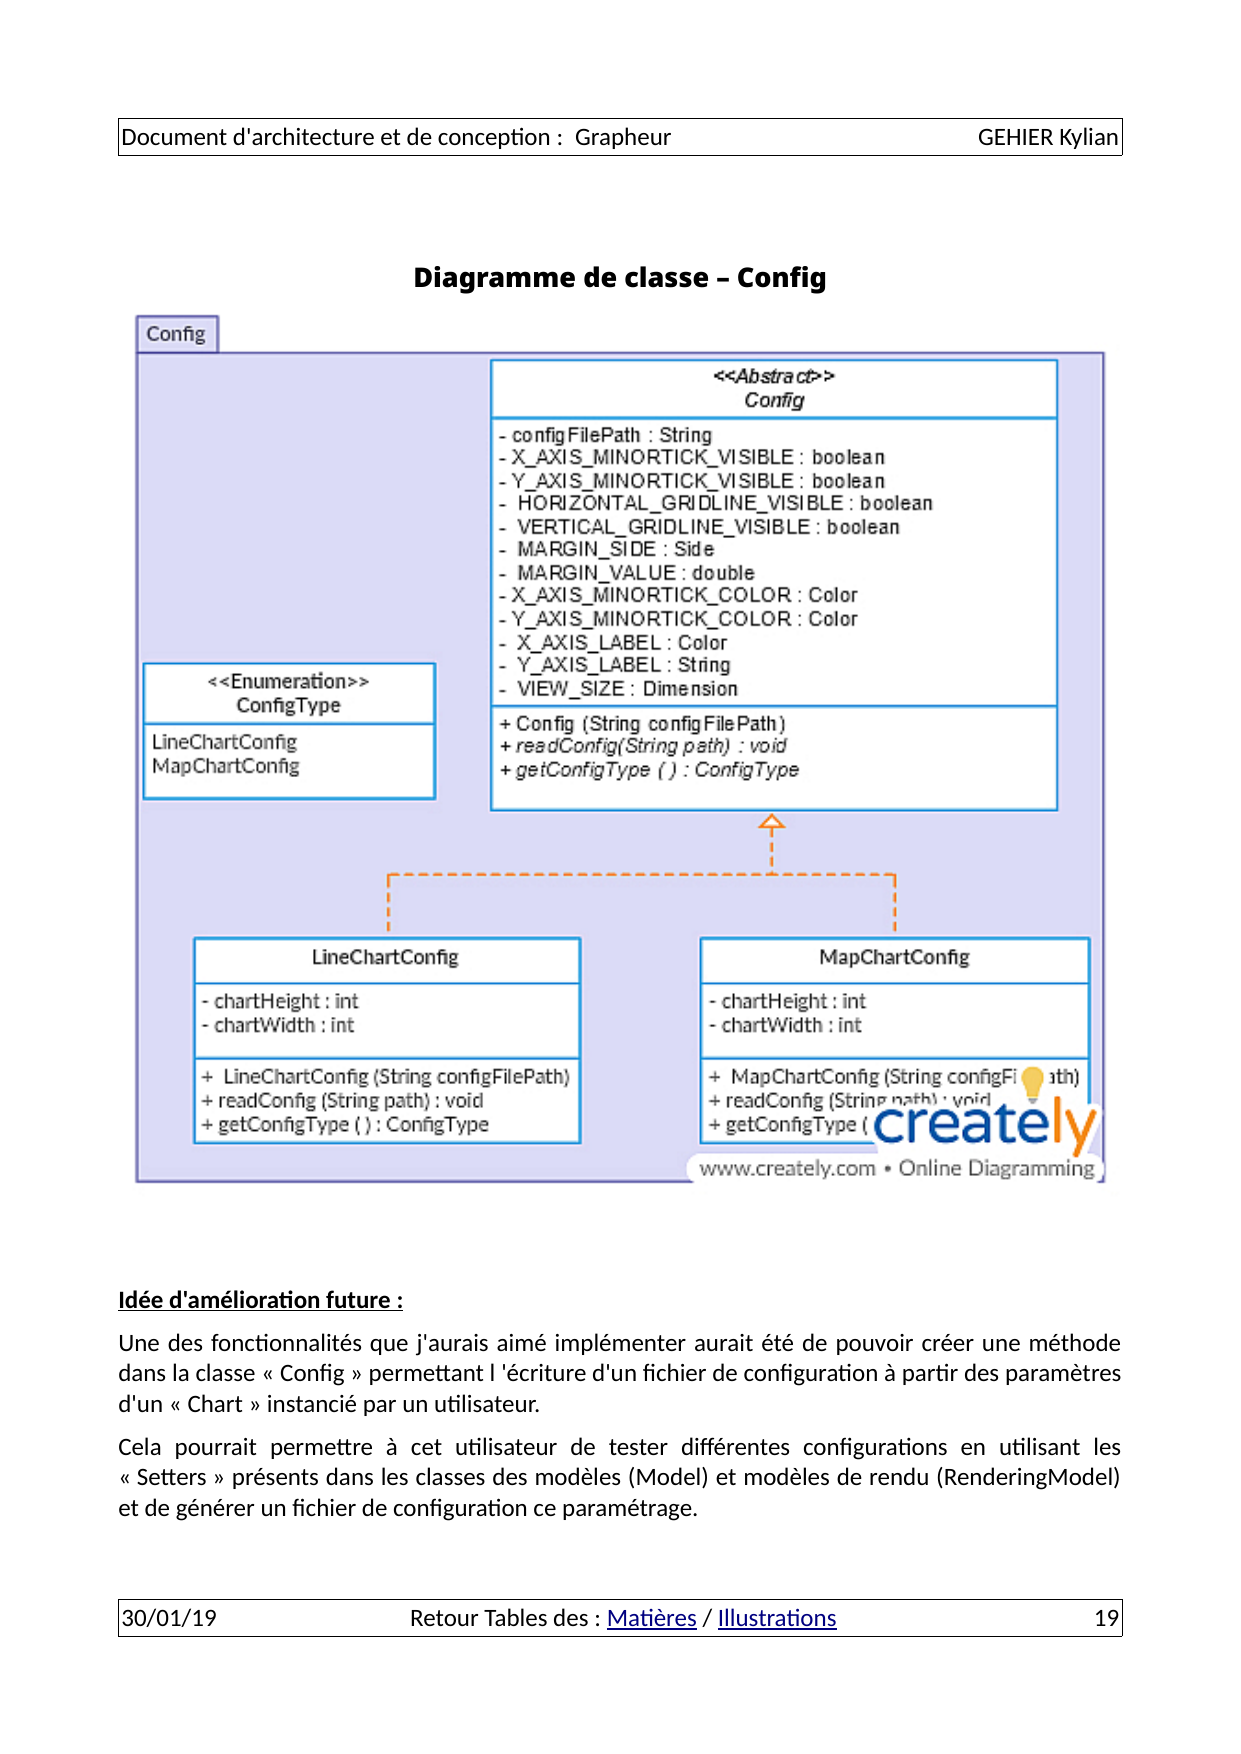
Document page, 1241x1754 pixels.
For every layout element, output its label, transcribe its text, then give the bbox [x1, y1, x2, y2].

text Idée d'amélioration future : [118, 1284, 1122, 1314]
text Diagramme de classe – Config [118, 258, 1122, 295]
picture [119, 299, 1121, 1198]
text Une des fonctionnalités que j'aurais aimé implémenter aurait été de pouvoir créer une méthode dans la classe « Config » permettant l 'écriture d'un fichier de configuration à partir des paramètres d'un « Chart » instancié par un utilisateur. [118, 1327, 1122, 1418]
text Cela pourrait permettre à cet utilisateur de tester différentes configurations en utilisant les « Setters » présents dans les classes des modèles (Model) et modèles de rendu (RenderingModel) et de générer un fichier de configuration ce paramétrage. [118, 1431, 1122, 1522]
